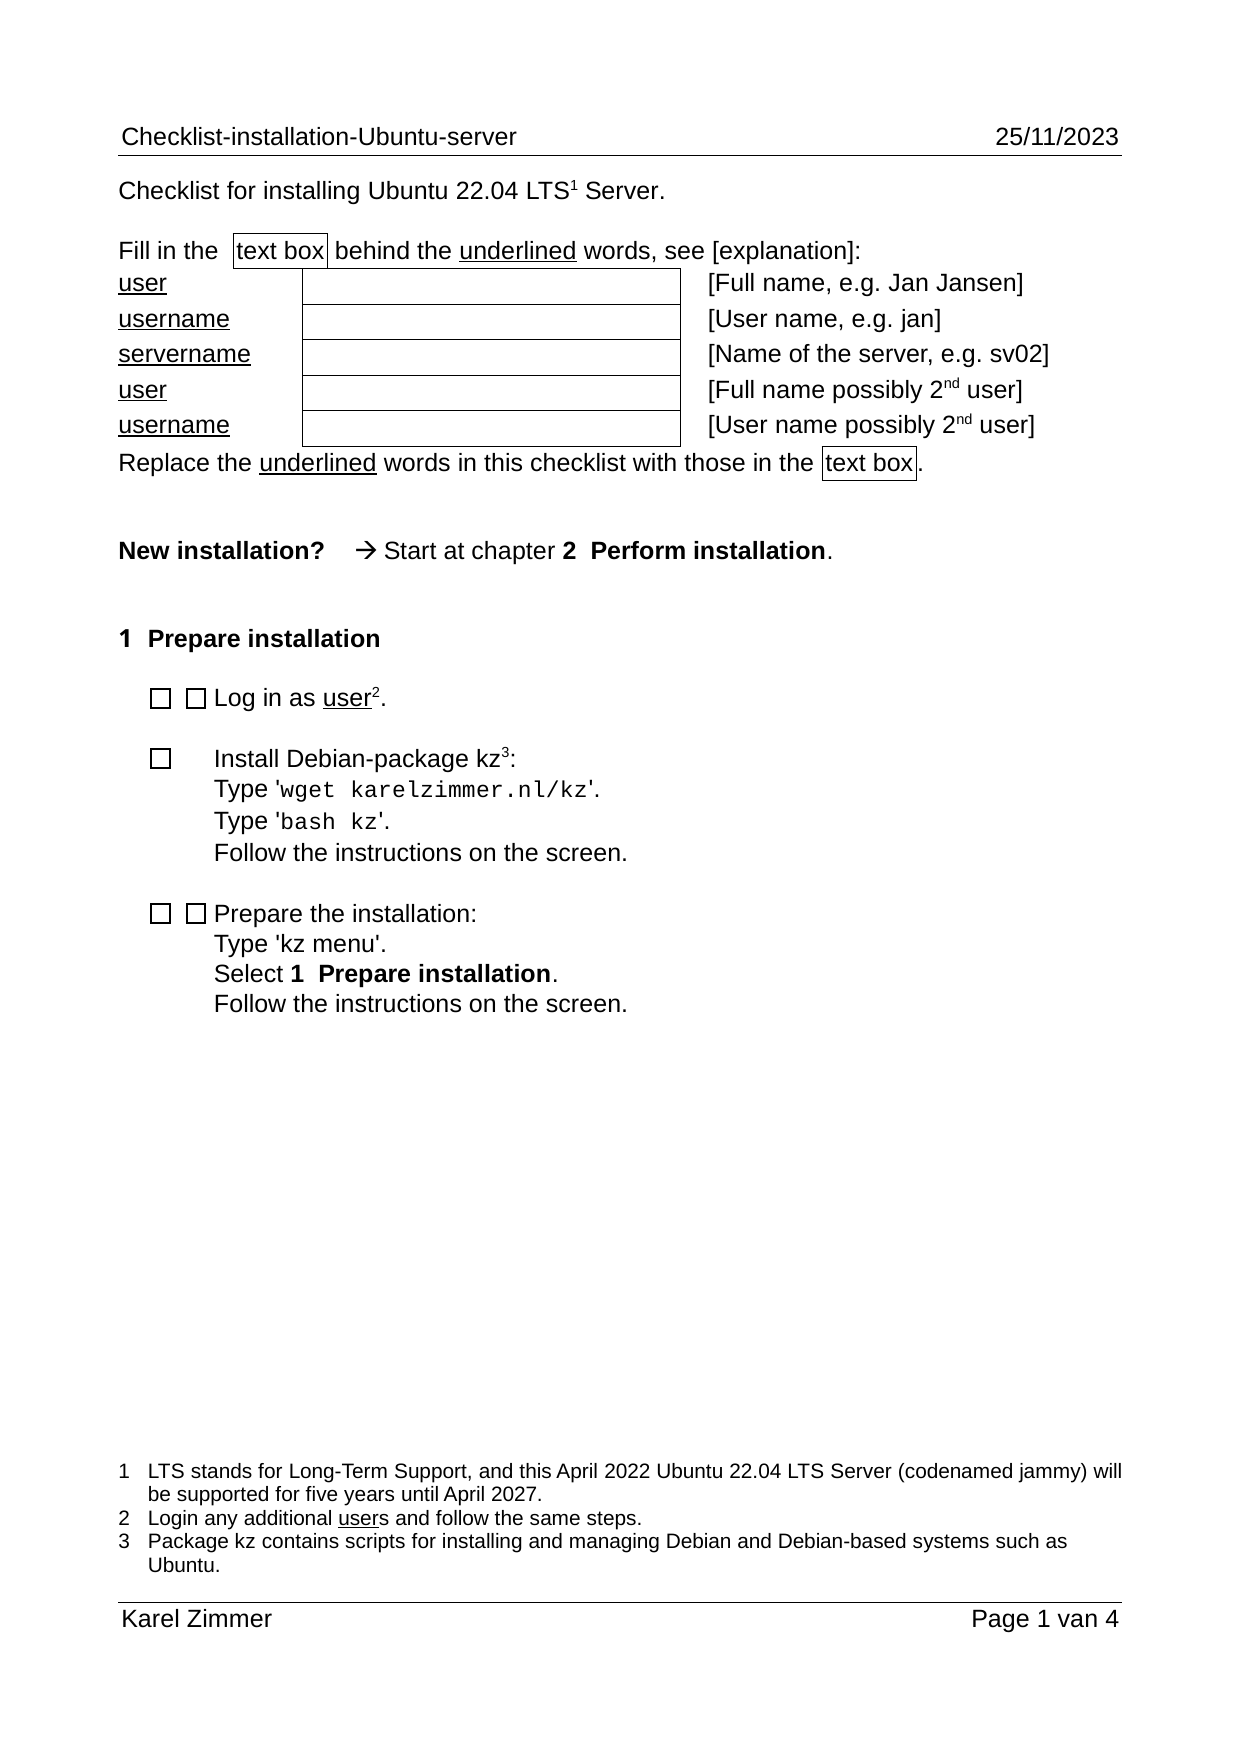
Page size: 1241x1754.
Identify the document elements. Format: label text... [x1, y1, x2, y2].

text [Full name possibly 2nd user] [681, 375, 1122, 410]
table_cell [118, 989, 142, 1019]
table_cell [177, 959, 213, 989]
text [Full name, e.g. Jan Jansen] [681, 268, 1122, 304]
table_cell [213, 713, 1122, 744]
table_header [118, 683, 142, 713]
table_cell Select 1 Prepare installation. [213, 959, 1122, 989]
table_header Log in as USER. [213, 683, 1122, 713]
table_cell [118, 959, 142, 989]
table_cell [142, 838, 177, 868]
table_cell [118, 744, 142, 774]
table_cell [177, 989, 213, 1019]
table_cell [118, 868, 142, 898]
list Prepare installation [118, 621, 1122, 655]
table_cell [177, 744, 213, 774]
table_cell [142, 959, 177, 989]
table_cell [177, 774, 213, 806]
text Fill in the [118, 233, 233, 268]
table_cell Follow the instructions on the screen. [213, 838, 1122, 868]
text . [917, 446, 1122, 481]
table_cell [118, 806, 142, 838]
text Replace the underlined words in this checklist with those in the [118, 446, 822, 481]
table_cell [213, 868, 1122, 898]
table_cell Prepare the installation: [213, 898, 1122, 929]
text [Name of the server, e.g. sv02] [681, 339, 1122, 375]
table_cell Type 'wget karelzimmer.nl/kz'. [213, 774, 1122, 806]
table_cell [118, 929, 142, 959]
table_cell [142, 989, 177, 1019]
table_cell [177, 713, 213, 744]
table_cell [118, 898, 142, 929]
text New installation?  Start at chapter 2 Perform installation. [118, 537, 1122, 565]
table_cell Install Debian-package kz: [213, 744, 1122, 774]
table_header [142, 683, 177, 713]
table_cell [177, 806, 213, 838]
text [User name possibly 2nd user] [681, 410, 1122, 446]
table_cell [142, 806, 177, 838]
text text box [234, 234, 327, 268]
table_header [177, 683, 213, 713]
text servERNAme [118, 339, 302, 375]
table_cell [118, 774, 142, 806]
table_cell [177, 868, 213, 898]
text LTS stands for Long-Term Support, and this April 2022 Ubuntu 22.04 LTS Server (codenamed jammy) will be supported for five years until April 2027. [118, 1459, 1122, 1506]
table_cell [142, 774, 177, 806]
table_cell [142, 898, 177, 929]
table_cell [177, 929, 213, 959]
table_cell [142, 929, 177, 959]
table_cell Follow the instructions on the screen. [213, 989, 1122, 1019]
table_cell [177, 898, 213, 929]
text USERName [118, 410, 302, 446]
table_cell [142, 713, 177, 744]
text USER [118, 375, 302, 410]
table_cell Type 'bash kz'. [213, 806, 1122, 838]
table_cell [142, 868, 177, 898]
table_cell [142, 744, 177, 774]
table_cell [177, 838, 213, 868]
table_cell [118, 838, 142, 868]
table_cell [118, 713, 142, 744]
text USERname [118, 304, 302, 339]
text [User name, e.g. jan] [681, 304, 1122, 339]
text user [118, 268, 302, 304]
text text box [823, 447, 916, 480]
text behind the underlined words, see [explanation]: [328, 233, 1122, 268]
text Checklist for installing Ubuntu 22.04 LTS Server. [118, 177, 1122, 205]
table_cell Type 'kz menu'. [213, 929, 1122, 959]
